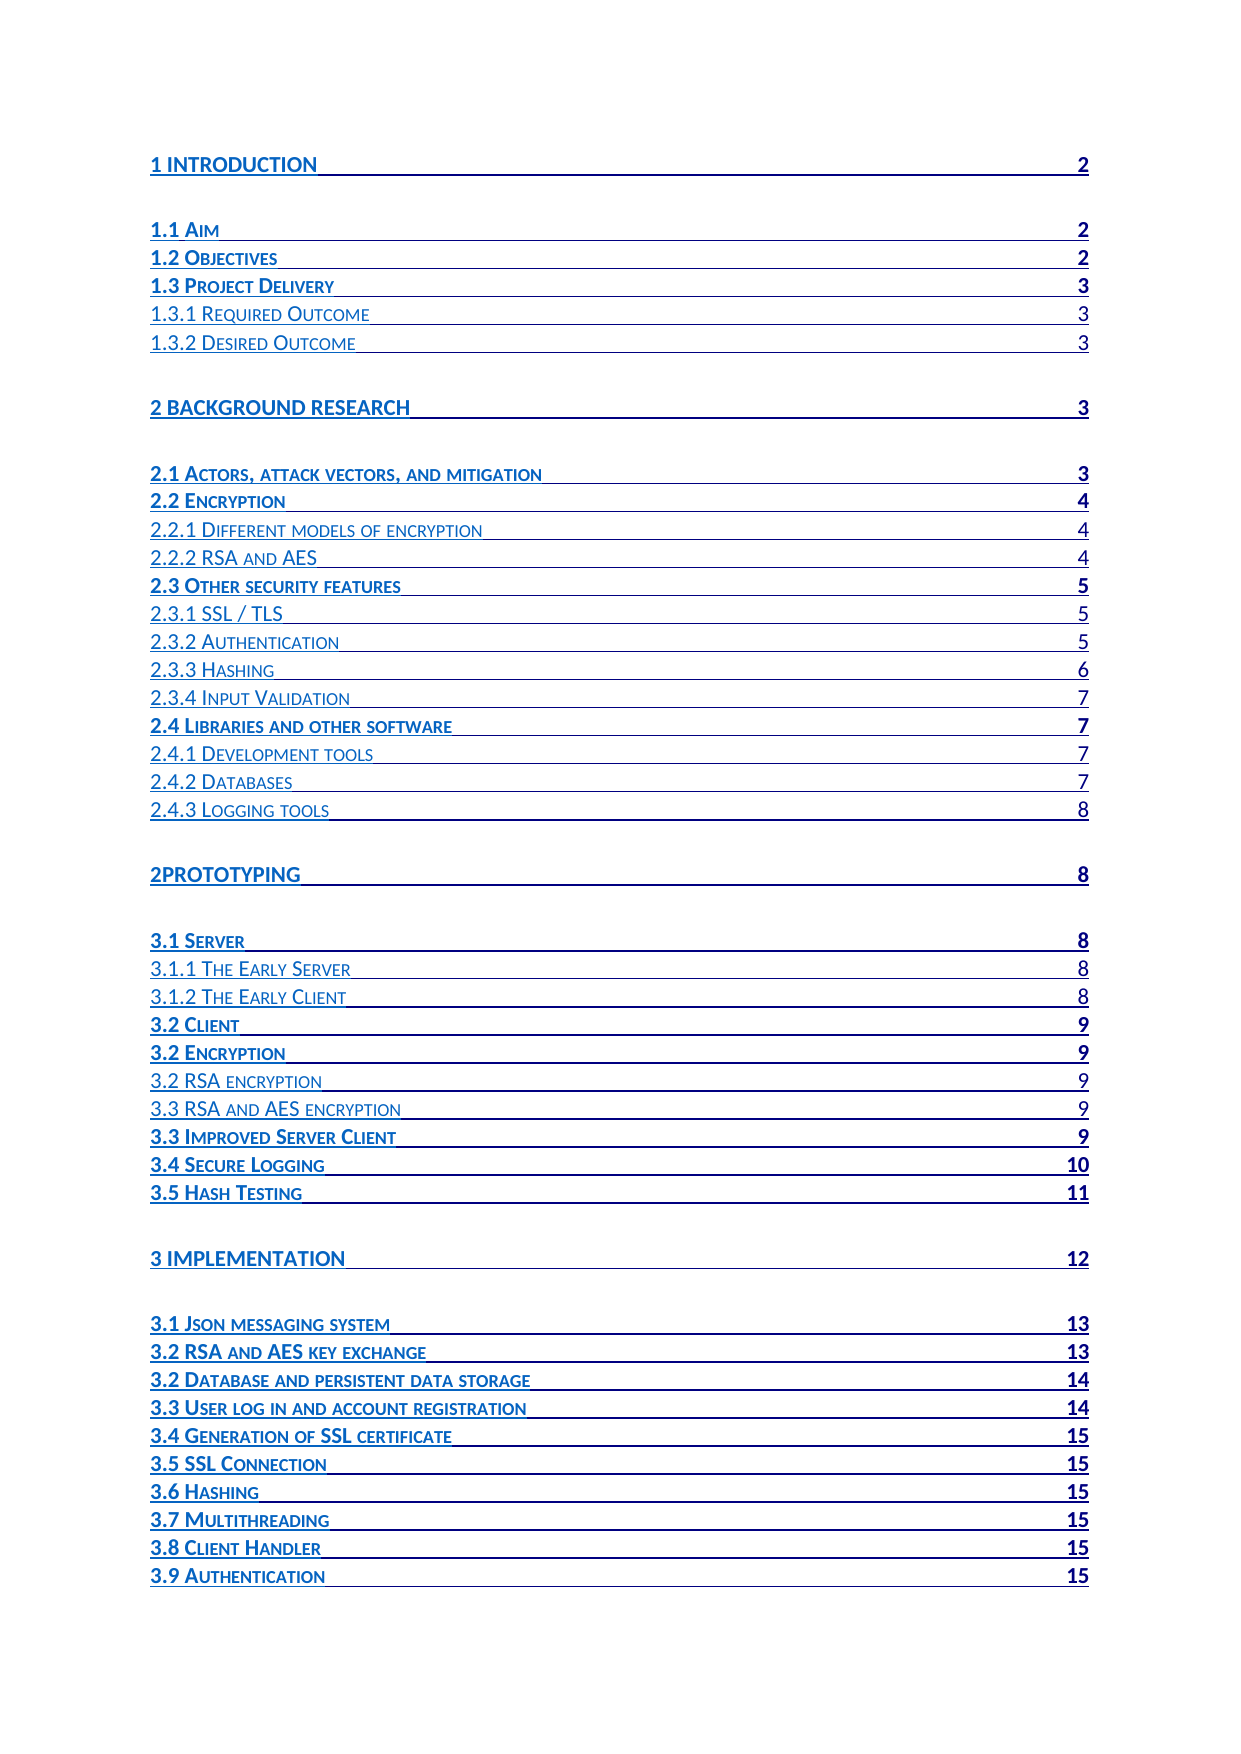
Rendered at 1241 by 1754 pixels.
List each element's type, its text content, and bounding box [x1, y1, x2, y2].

text 3.9 Authentication 15 [150, 1561, 1090, 1589]
text 1.2 Objectives 2 [150, 243, 1090, 272]
text 2.3.1 SSL / TLS 5 [150, 599, 1090, 627]
text 1.3 Project Delivery 3 [150, 272, 1090, 299]
text 3 Implementation 12 [150, 1244, 1090, 1272]
text 3.2 RSA encryption 9 [150, 1066, 1090, 1094]
text 2.2.1 Different models of encryption 4 [150, 515, 1090, 543]
text 3.3 User log in and account registration 14 [150, 1393, 1090, 1421]
text 2.3.2 Authentication 5 [150, 627, 1090, 655]
text 3.2 Client 9 [150, 1010, 1090, 1038]
text 3.3 RSA and AES encryption 9 [150, 1094, 1090, 1122]
text 2.4 Libraries and other software 7 [150, 711, 1090, 739]
text 3.8 Client Handler 15 [150, 1533, 1090, 1561]
text 3.5 Hash Testing 11 [150, 1178, 1090, 1206]
text 3.7 Multithreading 15 [150, 1505, 1090, 1533]
text 2.2.2 RSA and AES 4 [150, 543, 1090, 571]
text 3.3 Improved Server Client 9 [150, 1122, 1090, 1150]
text 2.3 Other security features 5 [150, 571, 1090, 599]
text 3.2 Encryption 9 [150, 1038, 1090, 1066]
text 2.4.3 Logging tools 8 [150, 795, 1090, 823]
text 3.5 SSL Connection 15 [150, 1449, 1090, 1477]
text 1.3.1 Required Outcome 3 [150, 299, 1090, 328]
text 2 Prototyping 8 [150, 860, 1090, 888]
text 3.1 Server 8 [150, 926, 1090, 954]
text 2.1 Actors, attack vectors, and mitigation 3 [150, 459, 1090, 487]
text 2.3.3 Hashing 6 [150, 655, 1090, 683]
text 3.1 Json messaging system 13 [150, 1309, 1090, 1337]
text 3.4 Generation of SSL certificate 15 [150, 1421, 1090, 1449]
text 3.6 Hashing 15 [150, 1477, 1090, 1505]
text 3.1.1 The Early Server 8 [150, 954, 1090, 982]
text 2.2 Encryption 4 [150, 487, 1090, 515]
text 3.1.2 The Early Client 8 [150, 982, 1090, 1010]
text 2.4.1 Development tools 7 [150, 739, 1090, 767]
text 3.4 Secure Logging 10 [150, 1150, 1090, 1178]
text 2.3.4 Input Validation 7 [150, 683, 1090, 711]
text 1.3.2 Desired Outcome 3 [150, 328, 1090, 356]
text 1 Introduction 2 [150, 150, 1090, 178]
text 1.1 Aim 2 [150, 216, 1090, 243]
text 2 Background Research 3 [150, 393, 1090, 421]
text 2.4.2 Databases 7 [150, 767, 1090, 795]
text 3.2 Database and persistent data storage 14 [150, 1365, 1090, 1393]
text 3.2 RSA and AES key exchange 13 [150, 1337, 1090, 1365]
